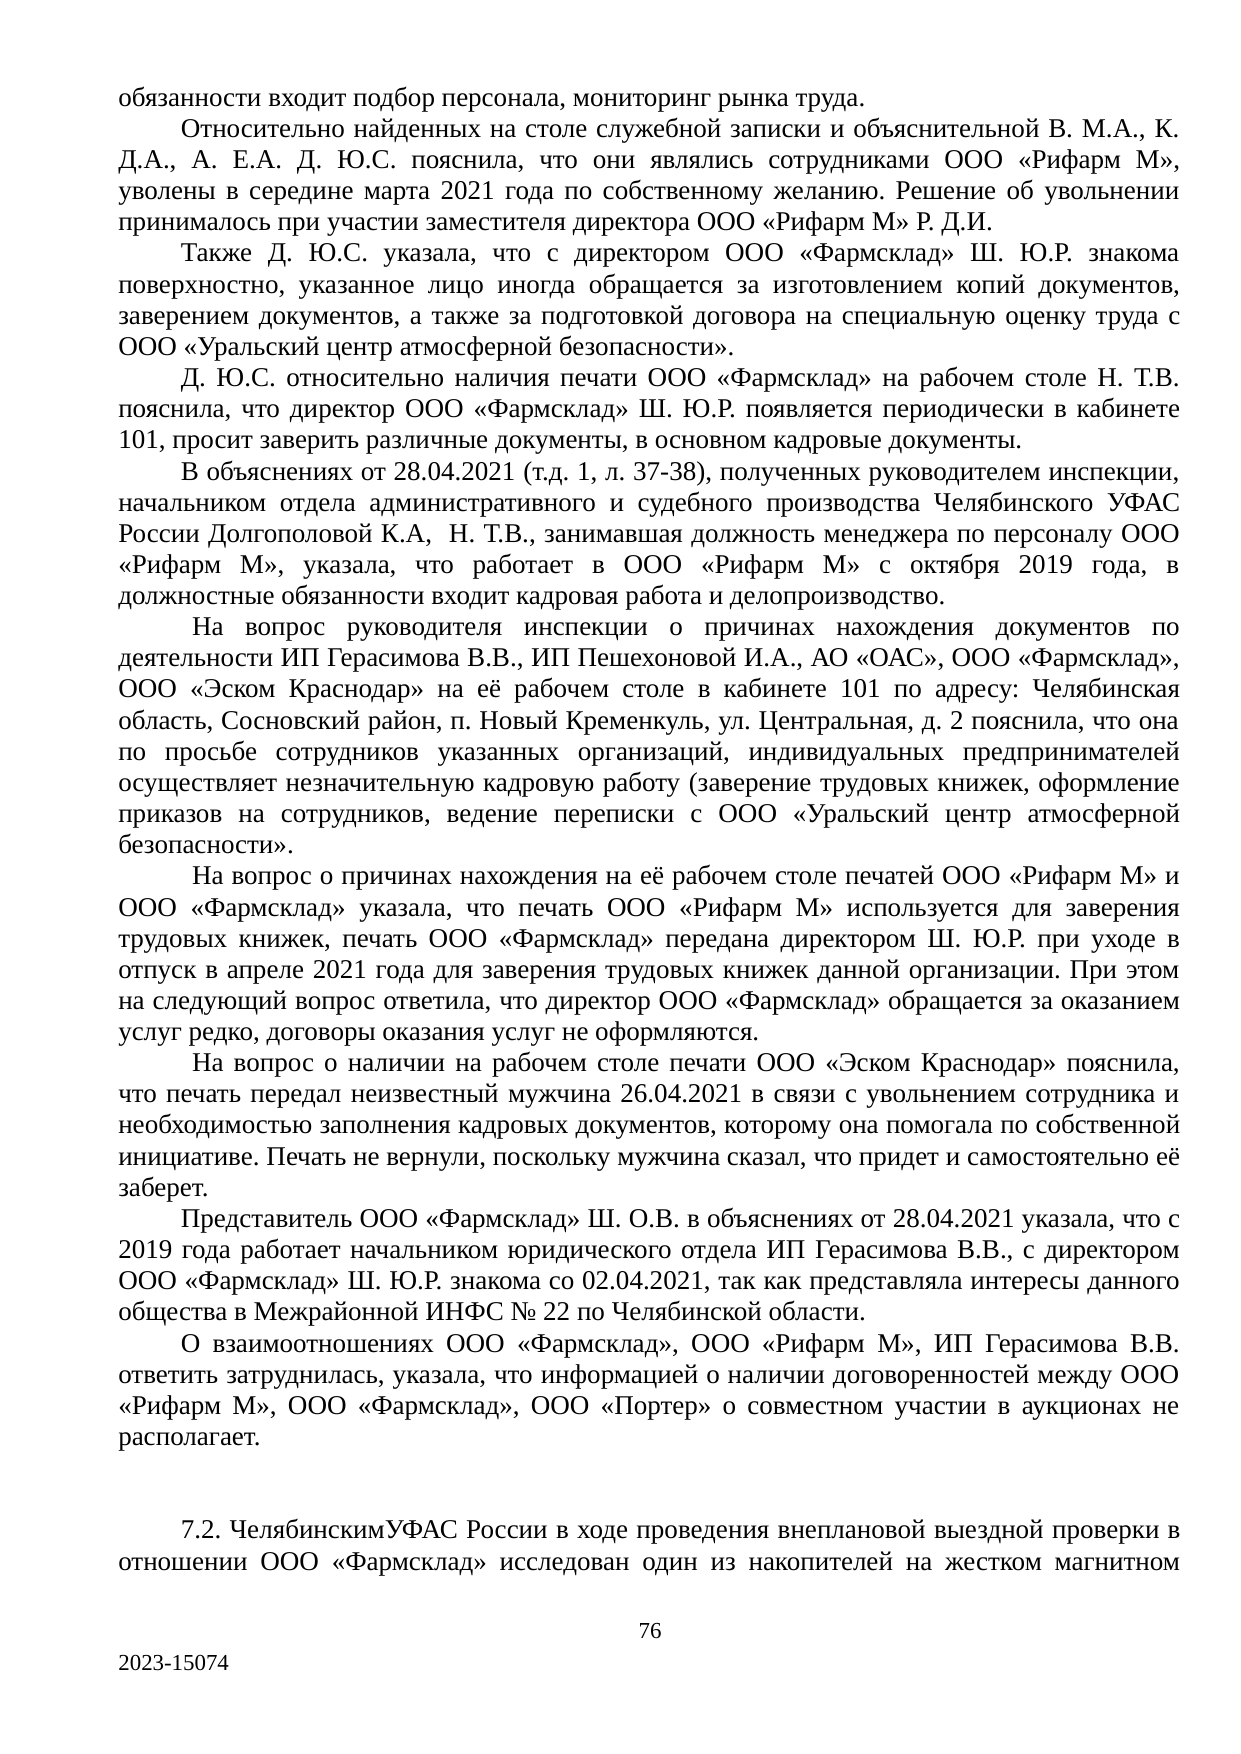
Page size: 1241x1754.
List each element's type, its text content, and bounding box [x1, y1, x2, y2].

text Д. Ю.С. относительно наличия печати ООО «Фармсклад» на рабочем столе Н. Т.В. пояснила, что директор ООО «Фармсклад» Ш. Ю.Р. появляется периодически в кабинете 101, просит заверить различные документы, в основном кадровые документы. [118, 361, 1181, 454]
text Также Д. Ю.С. указала, что с директором ООО «Фармсклад» Ш. Ю.Р. знакома поверхностно, указанное лицо иногда обращается за изготовлением копий документов, заверением документов, а также за подготовкой договора на специальную оценку труда с ООО «Уральский центр атмосферной безопасности». [118, 237, 1181, 361]
text 7.2. ЧелябинскимУФАС России в ходе проведения внеплановой выездной проверки в отношении ООО «Фармсклад» исследован один из накопителей на жестком магнитном [118, 1513, 1181, 1576]
text На вопрос о причинах нахождения на её рабочем столе печатей ООО «Рифарм М» и ООО «Фармсклад» указала, что печать ООО «Рифарм М» используется для заверения трудовых книжек, печать ООО «Фармсклад» передана директором Ш. Ю.Р. при уходе в отпуск в апреле 2021 года для заверения трудовых книжек данной организации. При этом на следующий вопрос ответила, что директор ООО «Фармсклад» обращается за оказанием услуг редко, договоры оказания услуг не оформляются. [118, 859, 1181, 1046]
text В объяснениях от 28.04.2021 (т.д. 1, л. 37-38), полученных руководителем инспекции, начальником отдела административного и судебного производства Челябинского УФАС России Долгополовой К.А, Н. Т.В., занимавшая должность менеджера по персоналу ООО «Рифарм М», указала, что работает в ООО «Рифарм М» с октября 2019 года, в должностные обязанности входит кадровая работа и делопроизводство. [118, 454, 1181, 610]
text обязанности входит подбор персонала, мониторинг рынка труда. [118, 81, 1181, 112]
text На вопрос о наличии на рабочем столе печати ООО «Эском Краснодар» пояснила, что печать передал неизвестный мужчина 26.04.2021 в связи с увольнением сотрудника и необходимостью заполнения кадровых документов, которому она помогала по собственной инициативе. Печать не вернули, поскольку мужчина сказал, что придет и самостоятельно её заберет. [118, 1046, 1181, 1202]
text Относительно найденных на столе служебной записки и объяснительной В. М.А., К. Д.А., А. Е.А. Д. Ю.С. пояснила, что они являлись сотрудниками ООО «Рифарм М», уволены в середине марта 2021 года по собственному желанию. Решение об увольнении принималось при участии заместителя директора ООО «Рифарм М» Р. Д.И. [118, 112, 1181, 237]
text На вопрос руководителя инспекции о причинах нахождения документов по деятельности ИП Герасимова В.В., ИП Пешехоновой И.А., АО «ОАС», ООО «Фармсклад», ООО «Эском Краснодар» на её рабочем столе в кабинете 101 по адресу: Челябинская область, Сосновский район, п. Новый Кременкуль, ул. Центральная, д. 2 пояснила, что она по просьбе сотрудников указанных организаций, индивидуальных предпринимателей осуществляет незначительную кадровую работу (заверение трудовых книжек, оформление приказов на сотрудников, ведение переписки с ООО «Уральский центр атмосферной безопасности». [118, 610, 1181, 859]
text Представитель ООО «Фармсклад» Ш. О.В. в объяснениях от 28.04.2021 указала, что с 2019 года работает начальником юридического отдела ИП Герасимова В.В., с директором ООО «Фармсклад» Ш. Ю.Р. знакома со 02.04.2021, так как представляла интересы данного общества в Межрайонной ИНФС № 22 по Челябинской области. [118, 1202, 1181, 1327]
text О взаимоотношениях ООО «Фармсклад», ООО «Рифарм М», ИП Герасимова В.В. ответить затруднилась, указала, что информацией о наличии договоренностей между ООО «Рифарм М», ООО «Фармсклад», ООО «Портер» о совместном участии в аукционах не располагает. [118, 1327, 1181, 1451]
